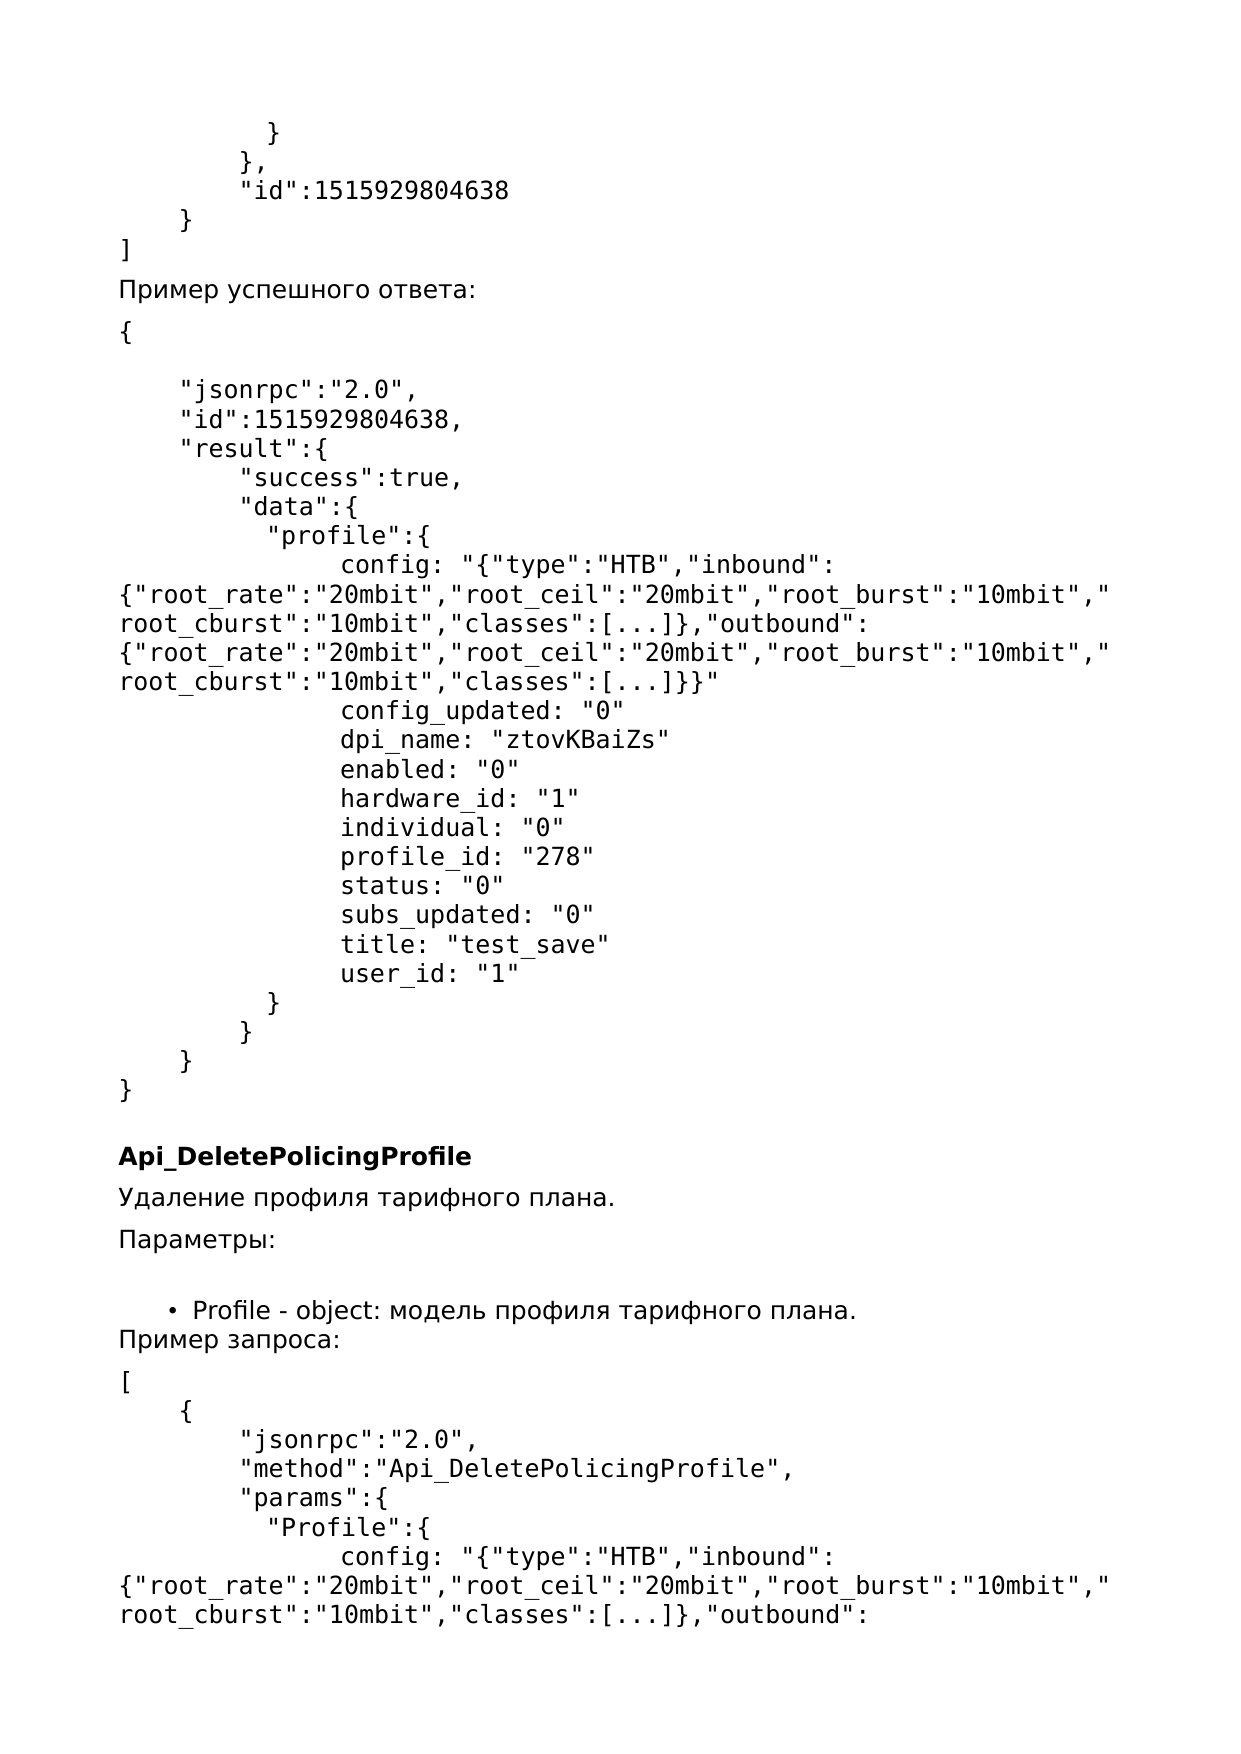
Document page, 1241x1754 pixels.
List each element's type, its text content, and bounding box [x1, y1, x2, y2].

text Пример успешного ответа: [118, 276, 1122, 305]
subtitle Api_DeletePolicingProfile [118, 1142, 1122, 1171]
text [ { "jsonrpc":"2.0", "method":"Api_DeletePolicingProfile", "params":{ "Profile":{ config: "{"type":"HTB","inbound":{"root_rate":"20mbit","root_ceil":"20mbit","root_burst":"10mbit","root_cburst":"10mbit","classes":[...]},"outbound": [118, 1367, 1122, 1629]
text Пример запроса: [118, 1325, 1122, 1354]
list Profile - object: модель профиля тарифного плана. [177, 1296, 1122, 1325]
text { "jsonrpc":"2.0", "id":1515929804638, "result":{ "success":true, "data":{ "profile":{ config: "{"type":"HTB","inbound":{"root_rate":"20mbit","root_ceil":"20mbit","root_burst":"10mbit","root_cburst":"10mbit","classes":[...]},"outbound":{"root_rate":"20mbit","root_ceil":"20mbit","root_burst":"10mbit","root_cburst":"10mbit","classes":[...]}}" config_updated: "0" dpi_name: "ztovKBaiZs" enabled: "0" hardware_id: "1" individual: "0" profile_id: "278" status: "0" subs_updated: "0" title: "test_save" user_id: "1" } } } } [118, 317, 1122, 1105]
text } }, "id":1515929804638 } ] [118, 118, 1122, 264]
text Параметры: [118, 1225, 1122, 1254]
text Удаление профиля тарифного плана. [118, 1183, 1122, 1212]
